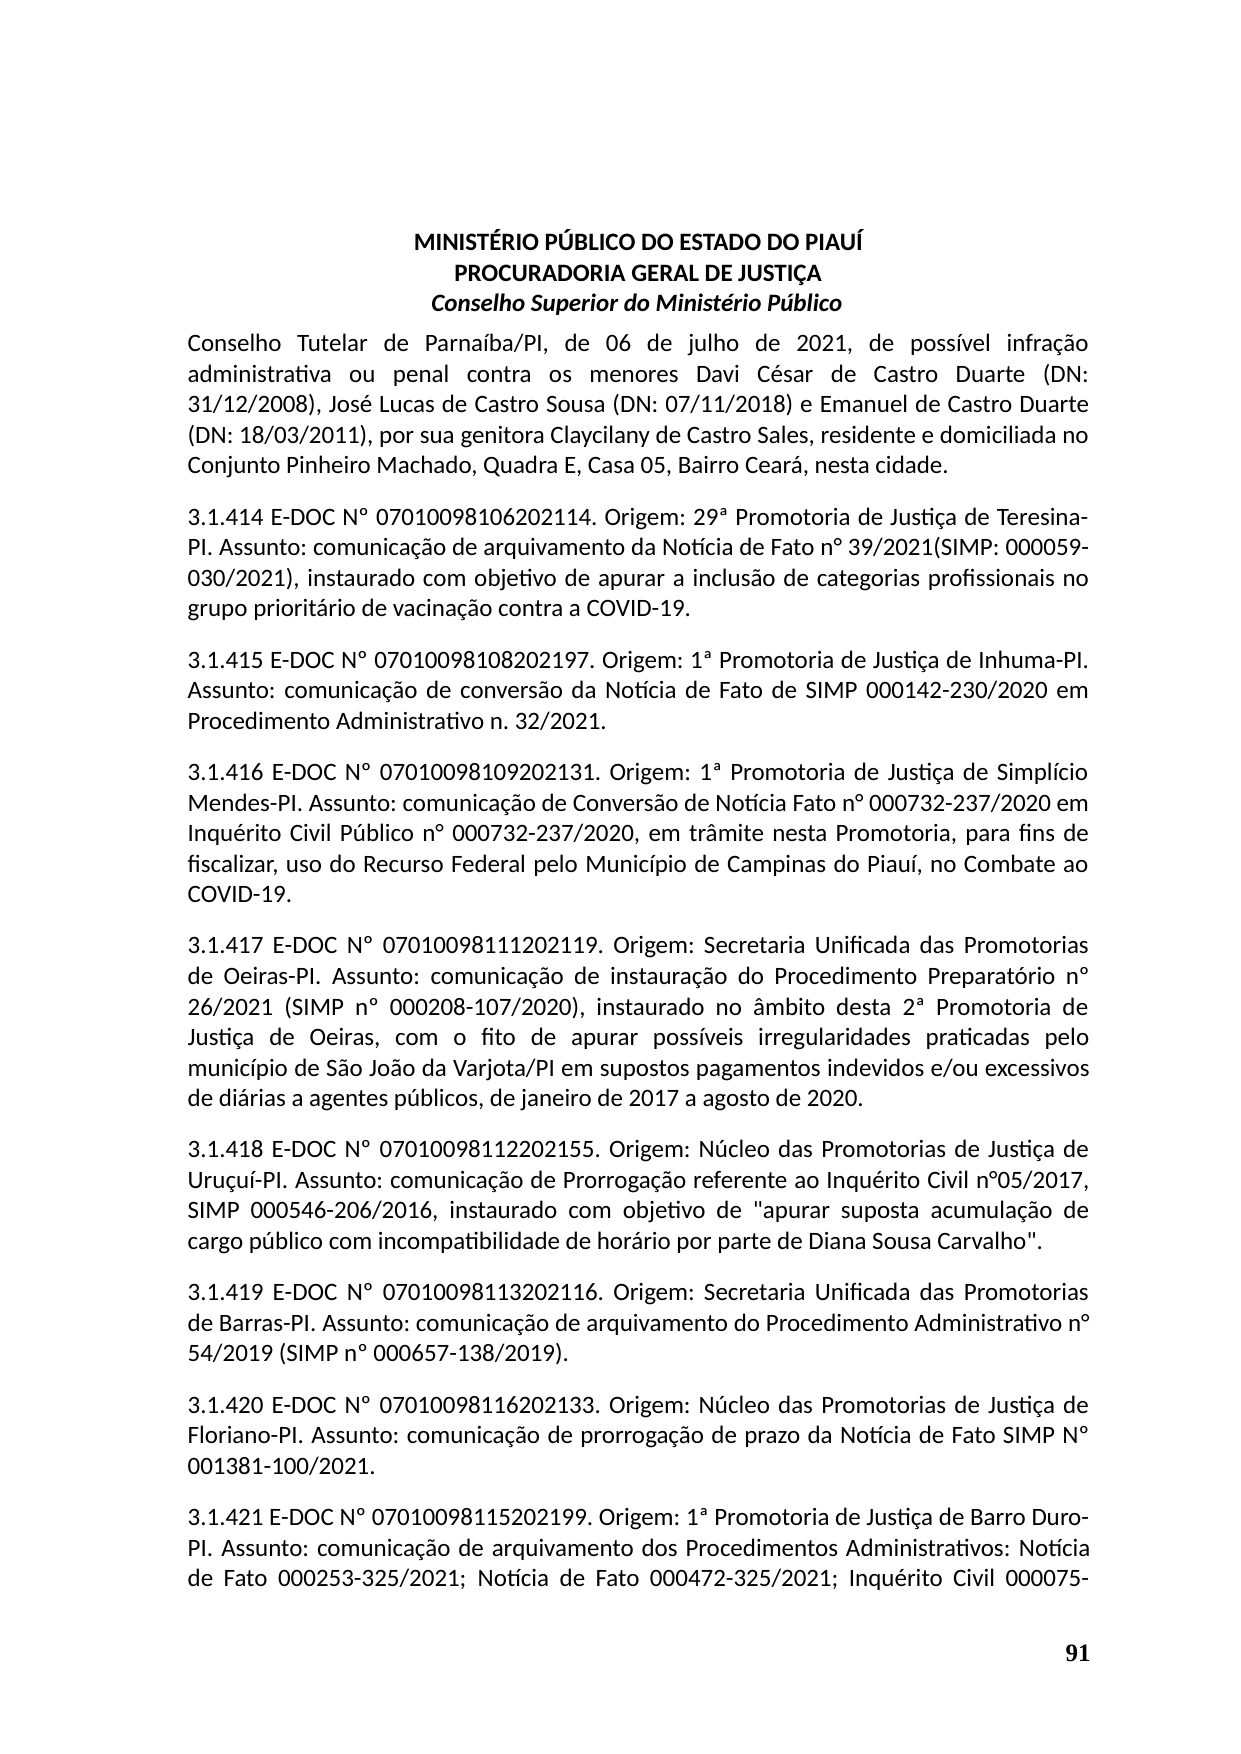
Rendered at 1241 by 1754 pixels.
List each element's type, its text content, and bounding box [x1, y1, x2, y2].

text 3.1.418 E-DOC Nº 07010098112202155. Origem: Núcleo das Promotorias de Justiça de Uruçuí-PI. Assunto: comunicação de Prorrogação referente ao Inquérito Civil n°05/2017, SIMP 000546-206/2016, instaurado com objetivo de "apurar suposta acumulação de cargo público com incompatibilidade de horário por parte de Diana Sousa Carvalho". [187, 1134, 1090, 1256]
text 3.1.419 E-DOC Nº 07010098113202116. Origem: Secretaria Unificada das Promotorias de Barras-PI. Assunto: comunicação de arquivamento do Procedimento Administrativo n° 54/2019 (SIMP nº 000657-138/2019). [187, 1277, 1090, 1368]
text 3.1.414 E-DOC Nº 07010098106202114. Origem: 29ª Promotoria de Justiça de Teresina-PI. Assunto: comunicação de arquivamento da Notícia de Fato n° 39/2021(SIMP: 000059-030/2021), instaurado com objetivo de apurar a inclusão de categorias profissionais no grupo prioritário de vacinação contra a COVID-19. [187, 501, 1090, 623]
text 3.1.420 E-DOC Nº 07010098116202133. Origem: Núcleo das Promotorias de Justiça de Floriano-PI. Assunto: comunicação de prorrogação de prazo da Notícia de Fato SIMP Nº 001381-100/2021. [187, 1389, 1090, 1481]
text Conselho Tutelar de Parnaíba/PI, de 06 de julho de 2021, de possível infração administrativa ou penal contra os menores Davi César de Castro Duarte (DN: 31/12/2008), José Lucas de Castro Sousa (DN: 07/11/2018) e Emanuel de Castro Duarte (DN: 18/03/2011), por sua genitora Claycilany de Castro Sales, residente e domiciliada no Conjunto Pinheiro Machado, Quadra E, Casa 05, Bairro Ceará, nesta cidade. [187, 327, 1090, 480]
text 3.1.415 E-DOC Nº 07010098108202197. Origem: 1ª Promotoria de Justiça de Inhuma-PI. Assunto: comunicação de conversão da Notícia de Fato de SIMP 000142-230/2020 em Procedimento Administrativo n. 32/2021. [187, 644, 1090, 735]
text 3.1.421 E-DOC Nº 07010098115202199. Origem: 1ª Promotoria de Justiça de Barro Duro-PI. Assunto: comunicação de arquivamento dos Procedimentos Administrativos: Notícia de Fato 000253-325/2021; Notícia de Fato 000472-325/2021; Inquérito Civil 000075- [187, 1501, 1090, 1593]
text 3.1.416 E-DOC Nº 07010098109202131. Origem: 1ª Promotoria de Justiça de Simplício Mendes-PI. Assunto: comunicação de Conversão de Notícia Fato n° 000732-237/2020 em Inquérito Civil Público n° 000732-237/2020, em trâmite nesta Promotoria, para fins de fiscalizar, uso do Recurso Federal pelo Município de Campinas do Piauí, no Combate ao COVID-19. [187, 756, 1090, 909]
text 3.1.417 E-DOC Nº 07010098111202119. Origem: Secretaria Unificada das Promotorias de Oeiras-PI. Assunto: comunicação de instauração do Procedimento Preparatório nº 26/2021 (SIMP nº 000208-107/2020), instaurado no âmbito desta 2ª Promotoria de Justiça de Oeiras, com o fito de apurar possíveis irregularidades praticadas pelo município de São João da Varjota/PI em supostos pagamentos indevidos e/ou excessivos de diárias a agentes públicos, de janeiro de 2017 a agosto de 2020. [187, 930, 1090, 1113]
